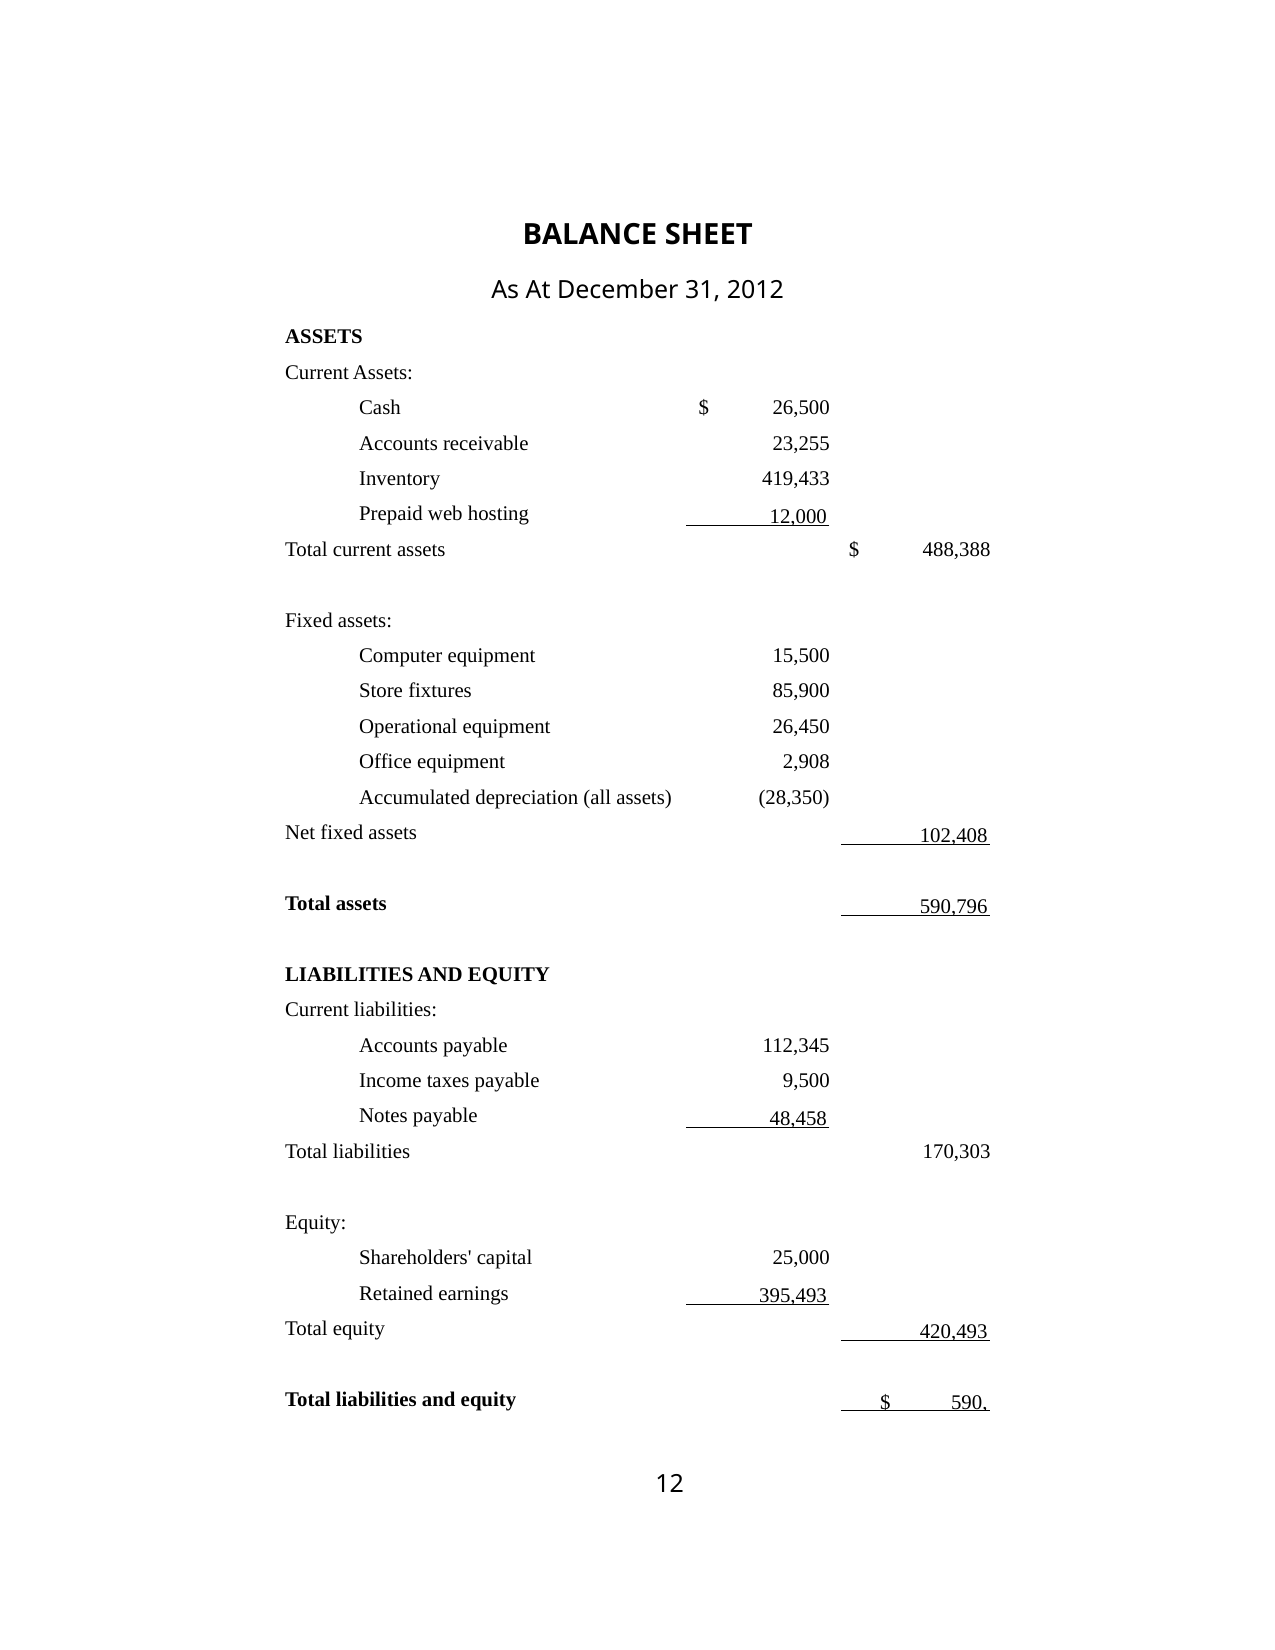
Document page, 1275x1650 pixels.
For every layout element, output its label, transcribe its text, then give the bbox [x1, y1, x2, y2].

table_cell [680, 1346, 835, 1381]
table_cell Total assets [279, 885, 680, 921]
table_cell 170,303 [835, 1133, 996, 1168]
table_cell [680, 991, 835, 1027]
table_cell [680, 1381, 835, 1416]
table_cell [680, 602, 835, 637]
table_cell [680, 531, 835, 566]
table_cell [279, 1169, 680, 1204]
table_cell Accounts receivable [279, 425, 680, 460]
subtitle Balance Sheet [150, 213, 1125, 253]
table_cell 590,796 [835, 885, 996, 921]
table_cell [835, 1098, 996, 1133]
table_cell 85,900 [680, 673, 835, 708]
table_cell Notes payable [279, 1098, 680, 1133]
table_cell 9,500 [680, 1062, 835, 1098]
table_cell Prepaid web hosting [279, 496, 680, 531]
table_cell 12,000 [680, 496, 835, 531]
table_cell Store fixtures [279, 673, 680, 708]
table_cell [680, 354, 835, 389]
table_cell 15,500 [680, 637, 835, 673]
table_cell [680, 1133, 835, 1168]
table_cell [835, 744, 996, 779]
table_cell [835, 1027, 996, 1062]
table_cell Retained earnings [279, 1275, 680, 1310]
table_cell 102,408 [835, 814, 996, 850]
table_cell [680, 566, 835, 602]
table_cell [835, 389, 996, 425]
table_cell [835, 673, 996, 708]
table_cell Income taxes payable [279, 1062, 680, 1098]
table_cell [835, 496, 996, 531]
table_cell [835, 956, 996, 991]
table_cell [835, 460, 996, 496]
table_cell Total equity [279, 1310, 680, 1346]
table_cell Net fixed assets [279, 814, 680, 850]
table_cell 395,493 [680, 1275, 835, 1310]
table_cell [835, 1275, 996, 1310]
table_cell Total liabilities and equity [279, 1381, 680, 1416]
table_cell [835, 354, 996, 389]
table_cell $ 26,500 [680, 389, 835, 425]
table_header ASSETS [279, 319, 680, 354]
table_cell [835, 708, 996, 743]
table_cell [680, 1310, 835, 1346]
table_cell [835, 991, 996, 1027]
table_cell [279, 566, 680, 602]
table_cell [680, 885, 835, 921]
table_cell $ 590, 796 [835, 1381, 996, 1416]
table_cell [680, 956, 835, 991]
table_header [680, 319, 835, 354]
table_cell [835, 921, 996, 956]
table_cell [680, 850, 835, 885]
table_cell 26,450 [680, 708, 835, 743]
table_cell [835, 637, 996, 673]
table_cell 25,000 [680, 1239, 835, 1275]
table_cell Current liabilities: [279, 991, 680, 1027]
table_cell Office equipment [279, 744, 680, 779]
table_cell Accumulated depreciation (all assets) [279, 779, 680, 814]
table_cell 48,458 [680, 1098, 835, 1133]
table_cell [835, 1346, 996, 1381]
table_cell Computer equipment [279, 637, 680, 673]
table_cell [680, 921, 835, 956]
table_cell [835, 425, 996, 460]
table_header [835, 319, 996, 354]
table_cell 420,493 [835, 1310, 996, 1346]
table_cell LIABILITIES AND EQUITY [279, 956, 680, 991]
table_cell [279, 850, 680, 885]
table_cell [835, 850, 996, 885]
table_cell [835, 1062, 996, 1098]
table_cell 112,345 [680, 1027, 835, 1062]
table_cell [680, 814, 835, 850]
table_cell [835, 779, 996, 814]
table_cell Equity: [279, 1204, 680, 1239]
table_cell 2,908 [680, 744, 835, 779]
table_cell [835, 1239, 996, 1275]
table_cell [680, 1169, 835, 1204]
table_cell Inventory [279, 460, 680, 496]
subtitle As At December 31, 2012 [150, 272, 1125, 306]
table_cell 419,433 [680, 460, 835, 496]
table_cell [835, 602, 996, 637]
table_cell [279, 921, 680, 956]
table_cell [835, 1169, 996, 1204]
table_cell Cash [279, 389, 680, 425]
table_cell Accounts payable [279, 1027, 680, 1062]
table_cell $ 488,388 [835, 531, 996, 566]
table_cell 23,255 [680, 425, 835, 460]
table_cell Shareholders' capital [279, 1239, 680, 1275]
table_cell Total current assets [279, 531, 680, 566]
table_cell Current Assets: [279, 354, 680, 389]
table_cell Total liabilities [279, 1133, 680, 1168]
table_cell Operational equipment [279, 708, 680, 743]
table_cell [835, 566, 996, 602]
table_cell Fixed assets: [279, 602, 680, 637]
table_cell [680, 1204, 835, 1239]
table_cell [835, 1204, 996, 1239]
table_cell [279, 1346, 680, 1381]
table_cell (28,350) [680, 779, 835, 814]
